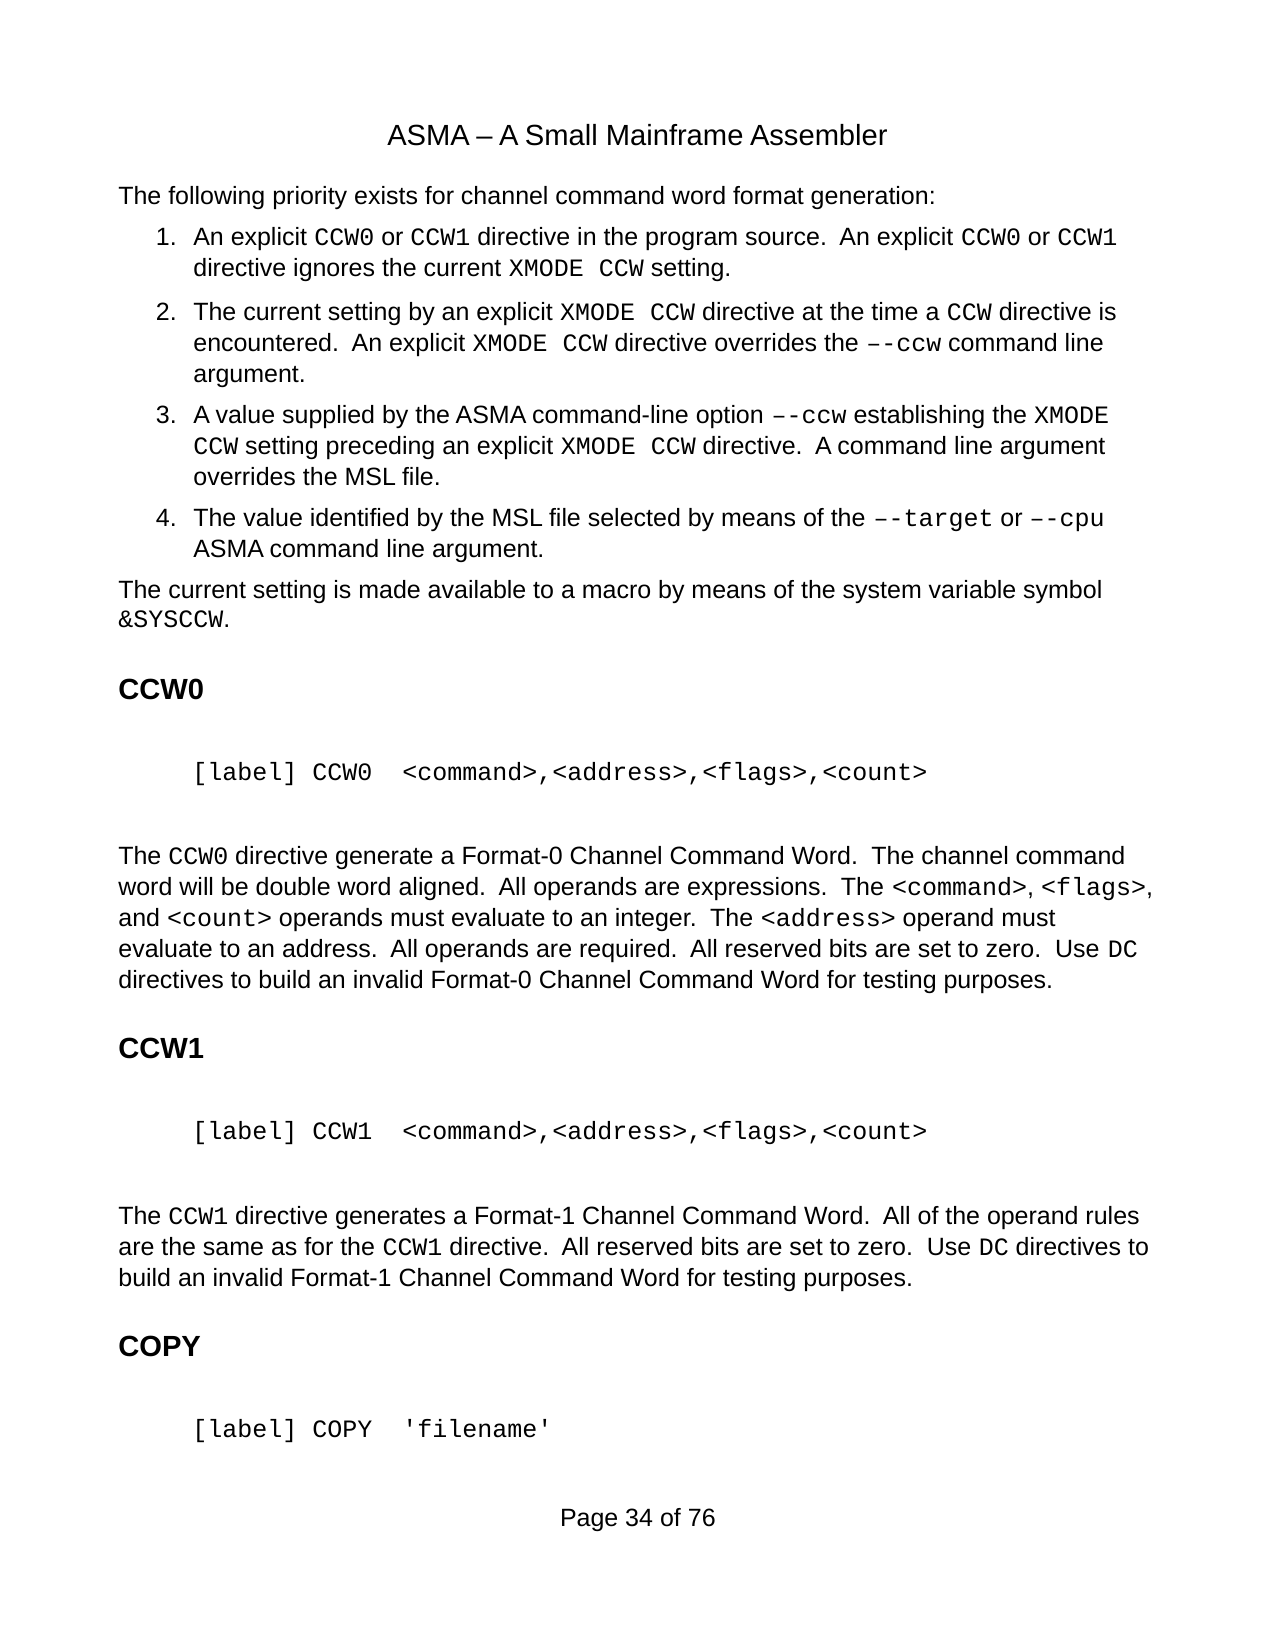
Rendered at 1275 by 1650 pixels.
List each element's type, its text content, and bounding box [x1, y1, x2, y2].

text [label] CCW1 <command>,<address>,<flags>,<count> [192, 1119, 1157, 1147]
subtitle CCW1 [118, 1031, 1157, 1065]
text The CCW0 directive generate a Format-0 Channel Command Word. The channel command word will be double word aligned. All operands are expressions. The <command>, <flags>, and <count> operands must evaluate to an integer. The <address> operand must evaluate to an address. All operands are required. All reserved bits are set to zero. Use DC directives to build an invalid Format-0 Channel Command Word for testing purposes. [118, 841, 1157, 994]
text [label] CCW0 <command>,<address>,<flags>,<count> [192, 760, 1157, 788]
list The current setting by an explicit XMODE CCW directive at the time a CCW directive is encountered. An explicit XMODE CCW directive overrides the –-ccw command line argument. [156, 297, 1157, 387]
text The CCW1 directive generates a Format-1 Channel Command Word. All of the operand rules are the same as for the CCW1 directive. All reserved bits are set to zero. Use DC directives to build an invalid Format-1 Channel Command Word for testing purposes. [118, 1201, 1157, 1291]
list A value supplied by the ASMA command-line option –-ccw establishing the XMODE CCW setting preceding an explicit XMODE CCW directive. A command line argument overrides the MSL file. [156, 400, 1157, 491]
text [label] COPY 'filename' [192, 1416, 1157, 1444]
list The value identified by the MSL file selected by means of the –-target or –-cpu ASMA command line argument. [156, 503, 1157, 563]
subtitle CCW0 [118, 672, 1157, 706]
text The current setting is made available to a macro by means of the system variable symbol &SYSCCW. [118, 575, 1157, 635]
list An explicit CCW0 or CCW1 directive in the program source. An explicit CCW0 or CCW1 directive ignores the current XMODE CCW setting. [156, 222, 1157, 284]
text The following priority exists for channel command word format generation: [118, 181, 1157, 210]
subtitle COPY [118, 1329, 1157, 1362]
